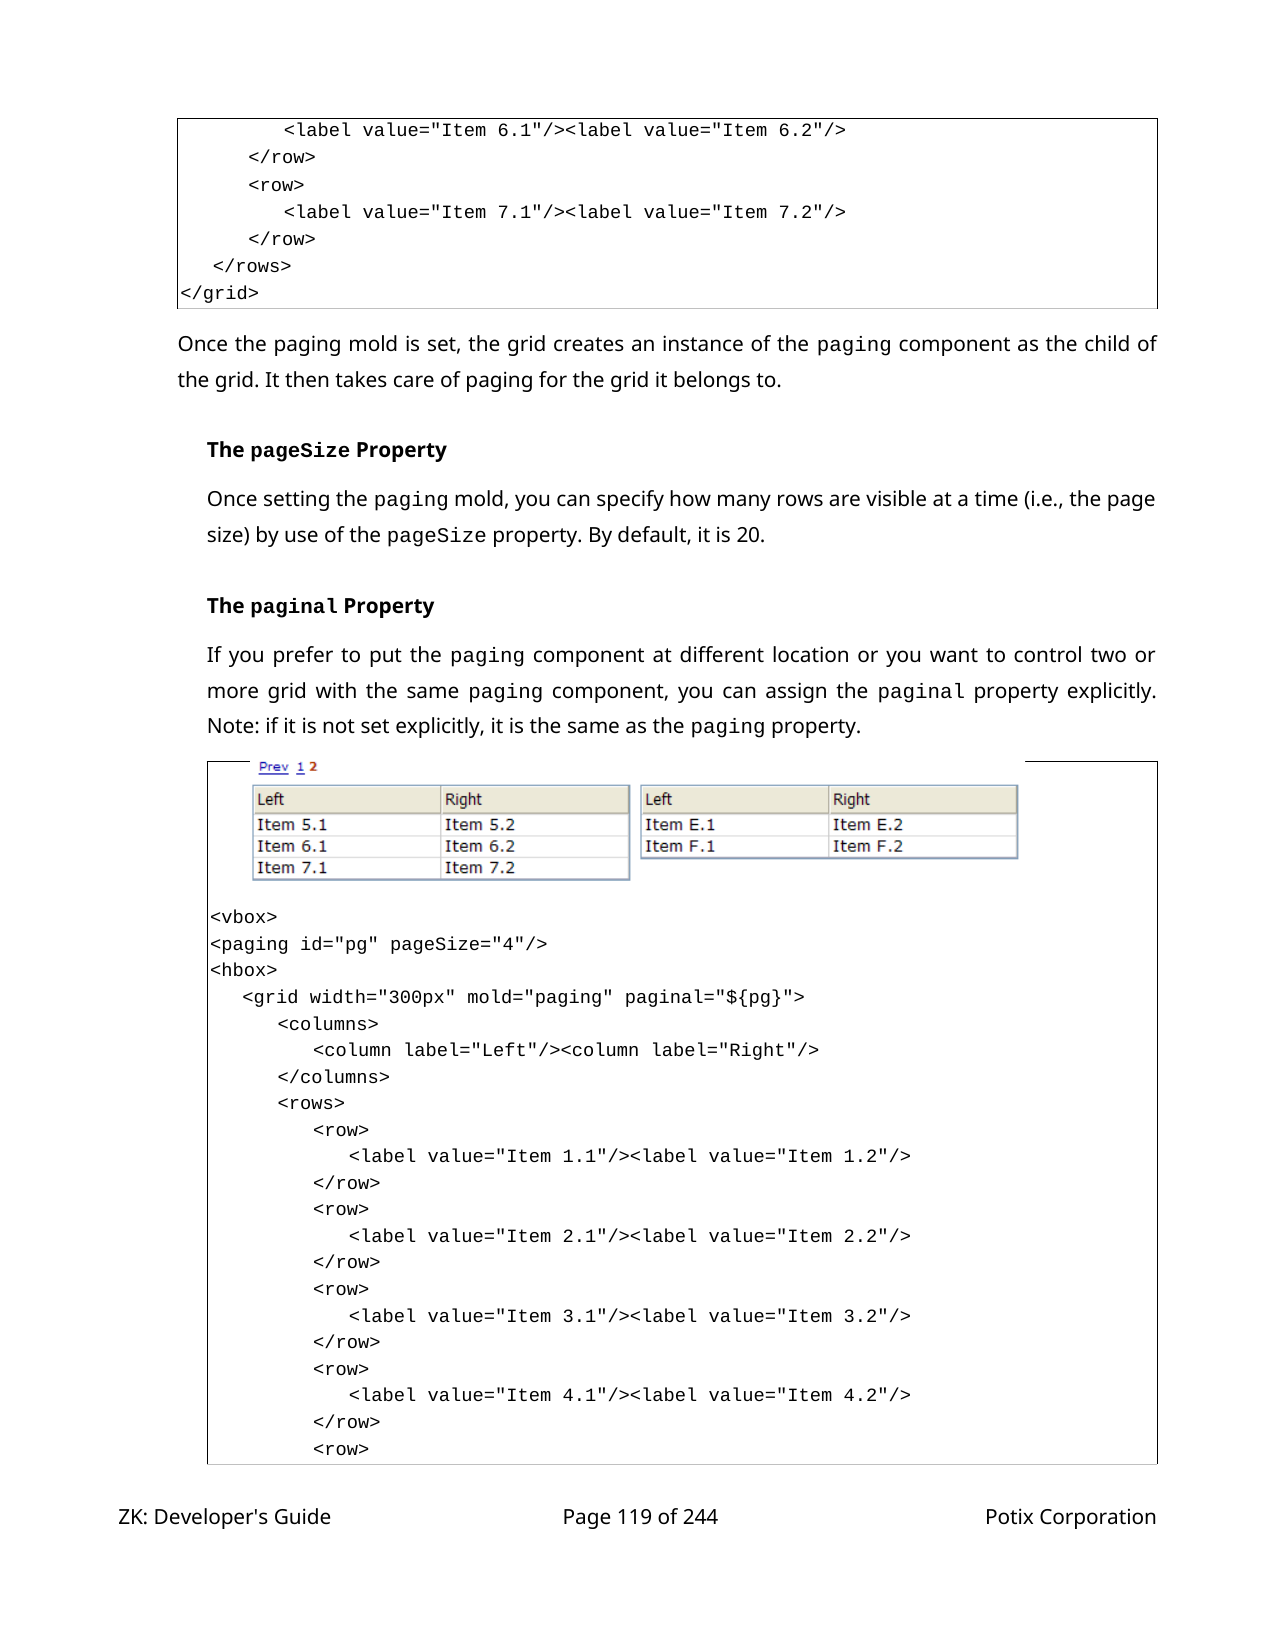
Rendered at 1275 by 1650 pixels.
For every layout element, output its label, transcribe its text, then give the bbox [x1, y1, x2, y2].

text </row> [178, 145, 1157, 169]
text <label value="Item 7.1"/><label value="Item 7.2"/> [178, 200, 1157, 224]
text If you prefer to put the paging component at different location or you want to control two or more grid with the same paging component, you can assign the paginal property explicitly. Note: if it is not set explicitly, it is the same as the paging property. [207, 640, 1157, 740]
text Once setting the paging mold, you can specify how many rows are visible at a time (i.e., the page size) by use of the pageSize property. By default, it is 20. [207, 484, 1157, 549]
picture [250, 757, 1025, 886]
text <row> [178, 172, 1157, 197]
text Once the paging mold is set, the grid creates an instance of the paging component as the child of the grid. It then takes care of paging for the grid it belongs to. [177, 329, 1157, 393]
text <label value="Item 6.1"/><label value="Item 6.2"/> [178, 119, 1157, 142]
subtitle The pageSize Property [207, 435, 1157, 464]
text </rows> [178, 254, 1157, 278]
text </grid> [178, 281, 1157, 308]
text <vbox> <paging id="pg" pageSize="4"/> <hbox> <grid width="300px" mold="paging" paginal="${pg}"> <columns> <column label="Left"/><column label="Right"/> </columns> <rows> <row> <label value="Item 1.1"/><label value="Item 1.2"/> </row> <row> <label value="Item 2.1"/><label value="Item 2.2"/> </row> <row> <label value="Item 3.1"/><label value="Item 3.2"/> </row> <row> <label value="Item 4.1"/><label value="Item 4.2"/> </row> <row> [208, 903, 1157, 1464]
text </row> [178, 227, 1157, 251]
subtitle The paginal Property [207, 591, 1157, 620]
